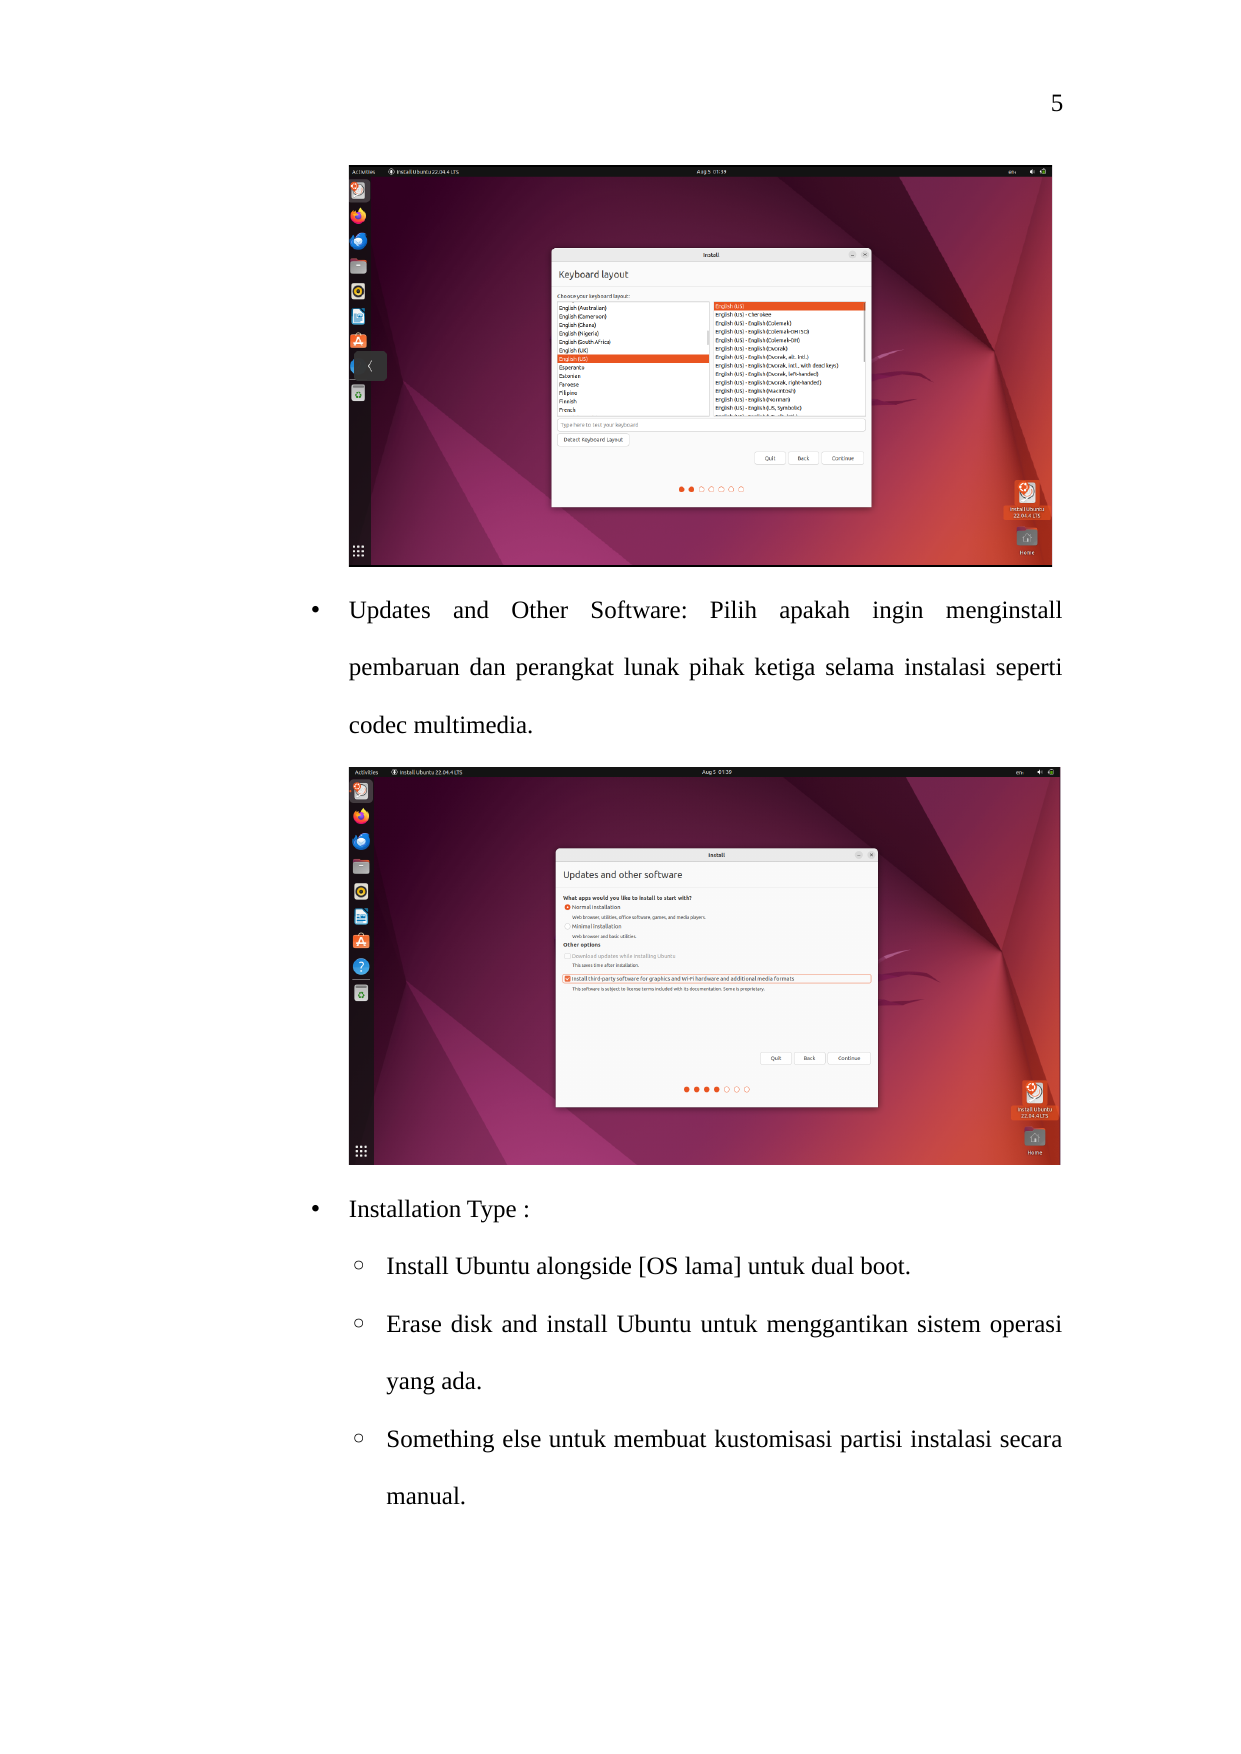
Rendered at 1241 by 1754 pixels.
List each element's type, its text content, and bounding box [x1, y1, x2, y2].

list Install Ubuntu alongside [OS lama] untuk dual boot. [349, 1251, 1063, 1280]
list Updates and Other Software: Pilih apakah ingin menginstall pembaruan dan perangkat lunak pihak ketiga selama instalasi seperti codec multimedia. [311, 595, 1063, 739]
picture [348, 165, 1053, 567]
list Erase disk and install Ubuntu untuk menggantikan sistem operasi yang ada. [349, 1309, 1063, 1395]
picture [348, 767, 1061, 1165]
list Installation Type : [311, 1194, 1063, 1222]
list Something else untuk membuat kustomisasi partisi instalasi secara manual. [349, 1424, 1063, 1510]
